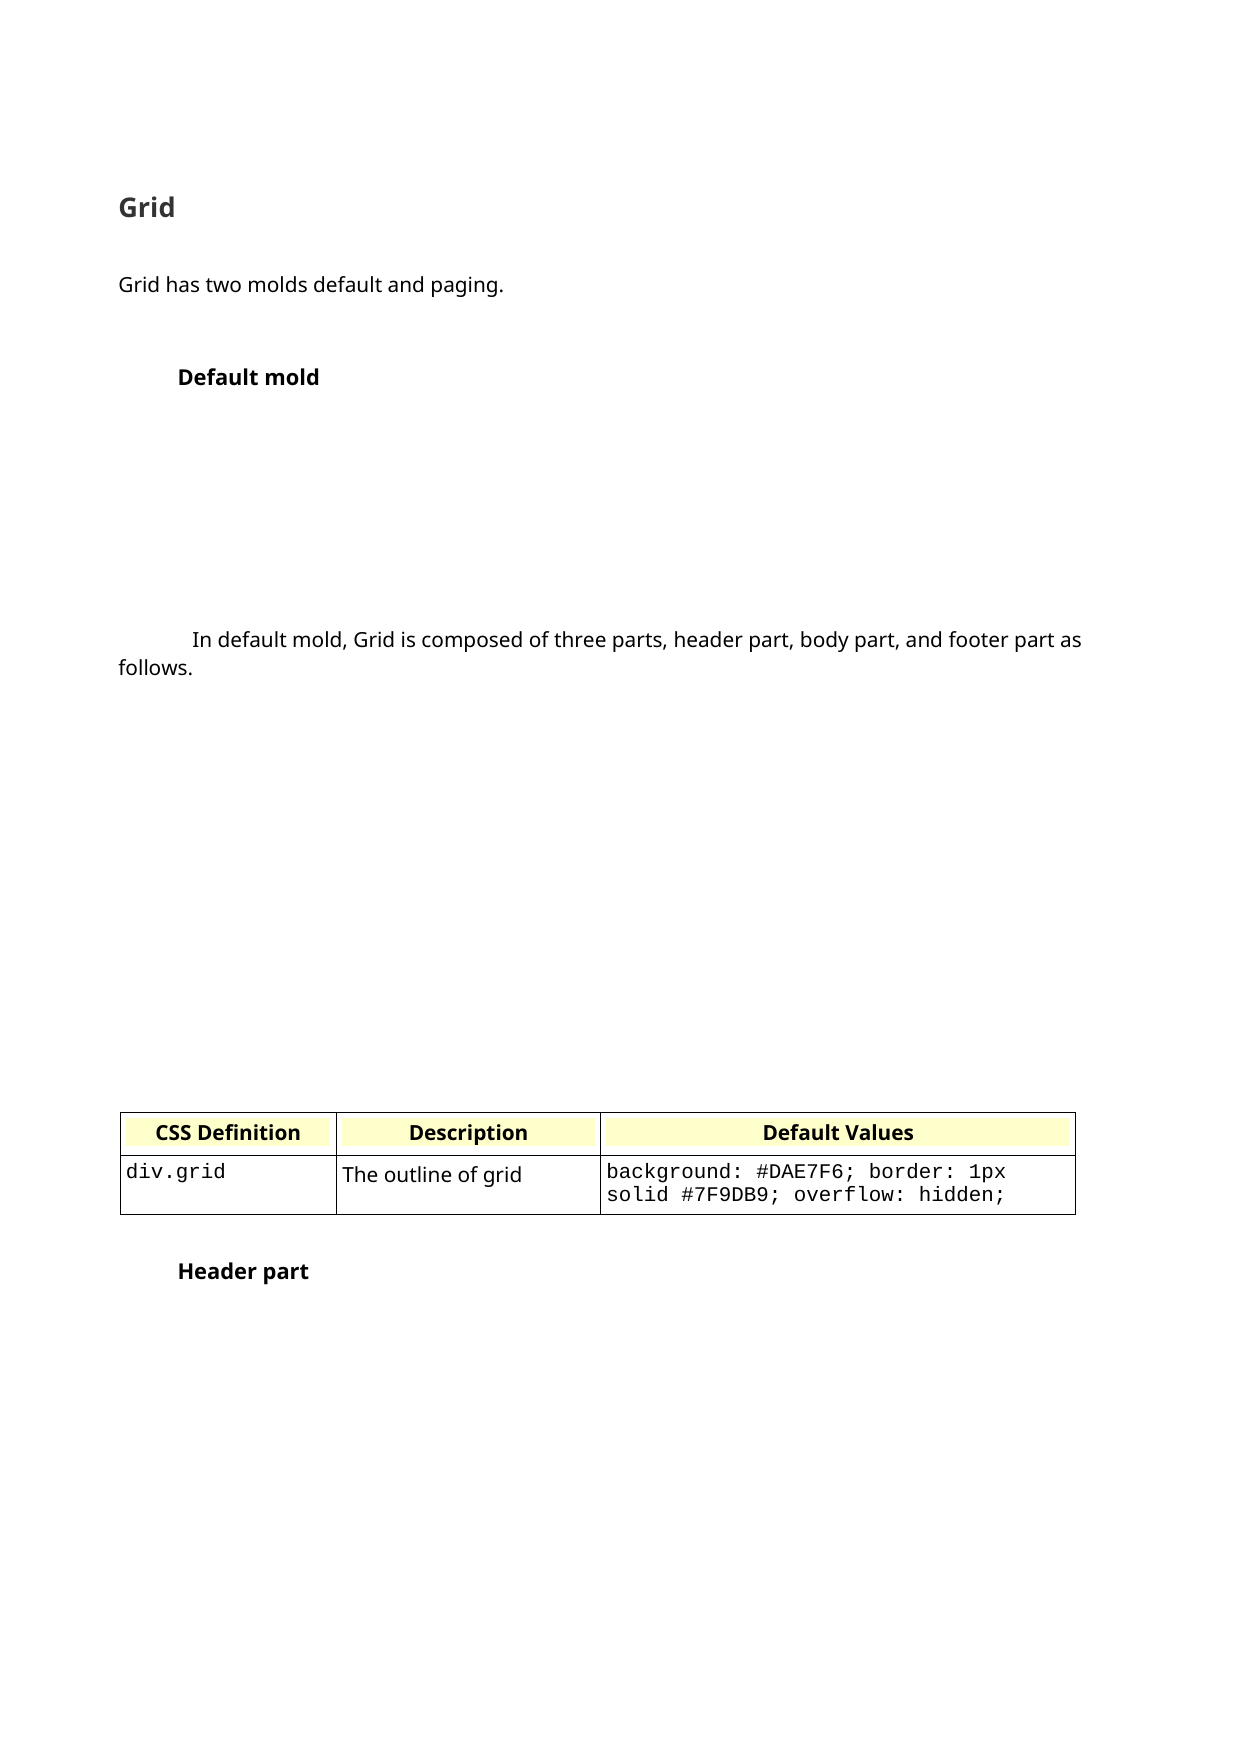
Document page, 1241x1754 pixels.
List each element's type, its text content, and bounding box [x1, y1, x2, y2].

subtitle Default mold [177, 362, 1122, 391]
table_header Default Values [601, 1113, 1075, 1155]
table_header Description [337, 1113, 600, 1155]
subtitle Header part [177, 1256, 1122, 1286]
subtitle Grid [118, 189, 1122, 226]
table_cell background: #DAE7F6; border: 1px solid #7F9DB9; overflow: hidden; [601, 1156, 1075, 1214]
table_cell div.grid [121, 1156, 336, 1214]
table_cell The outline of grid [337, 1156, 600, 1214]
text Grid has two molds default and paging. [118, 270, 1122, 298]
table_header CSS Definition [121, 1113, 336, 1155]
text In default mold, Grid is composed of three parts, header part, body part, and footer part as follows. [118, 625, 1122, 682]
